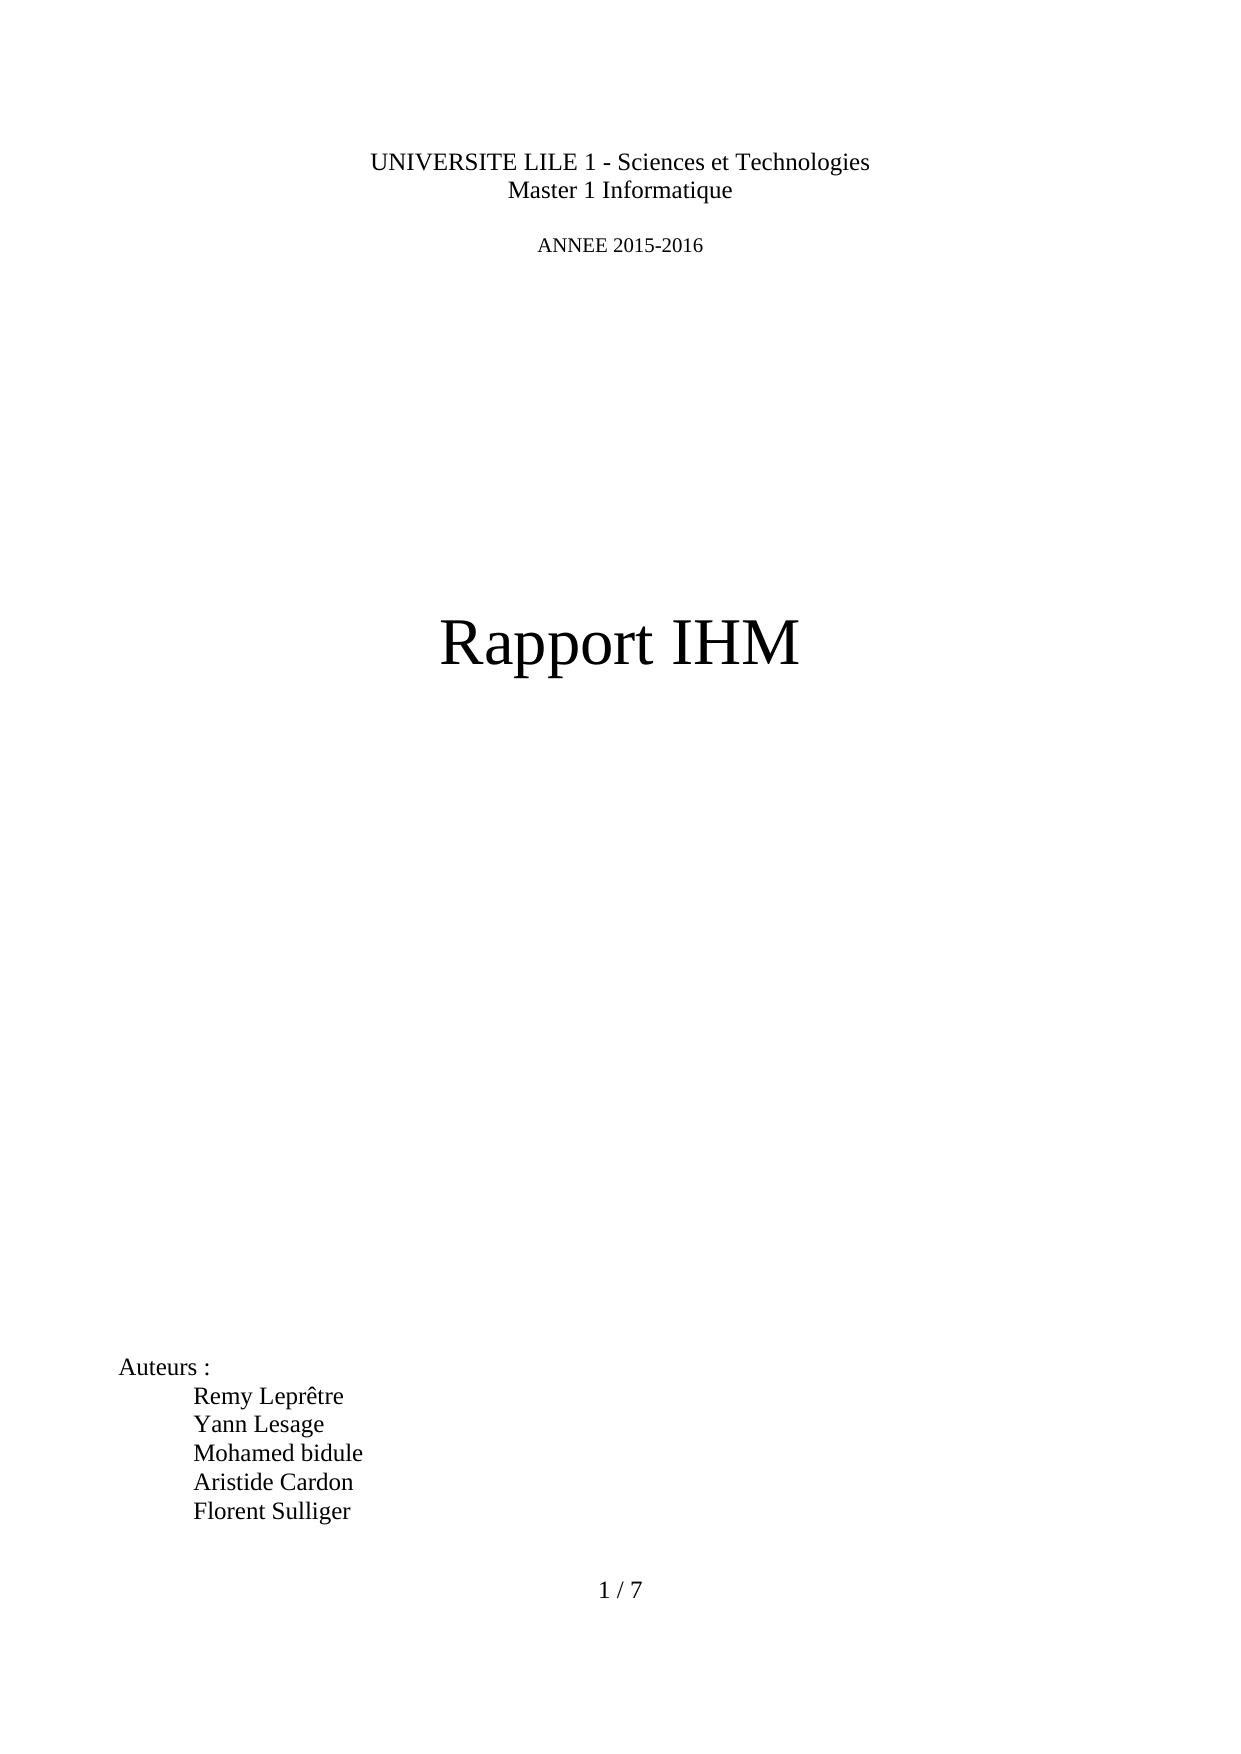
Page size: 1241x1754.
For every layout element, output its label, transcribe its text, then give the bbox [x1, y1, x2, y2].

text Aristide Cardon [118, 1467, 1122, 1496]
text Master 1 Informatique [118, 176, 1122, 204]
text Florent Sulliger [118, 1496, 1122, 1524]
text Mohamed bidule [118, 1438, 1122, 1467]
text Remy Leprêtre [118, 1381, 1122, 1409]
text Auteurs : [118, 1352, 1122, 1381]
text Rapport IHM [118, 602, 1122, 679]
text ANNEE 2015-2016 [118, 233, 1122, 257]
text Yann Lesage [118, 1409, 1122, 1438]
text UNIVERSITE LILE 1 - Sciences et Technologies [118, 147, 1122, 176]
